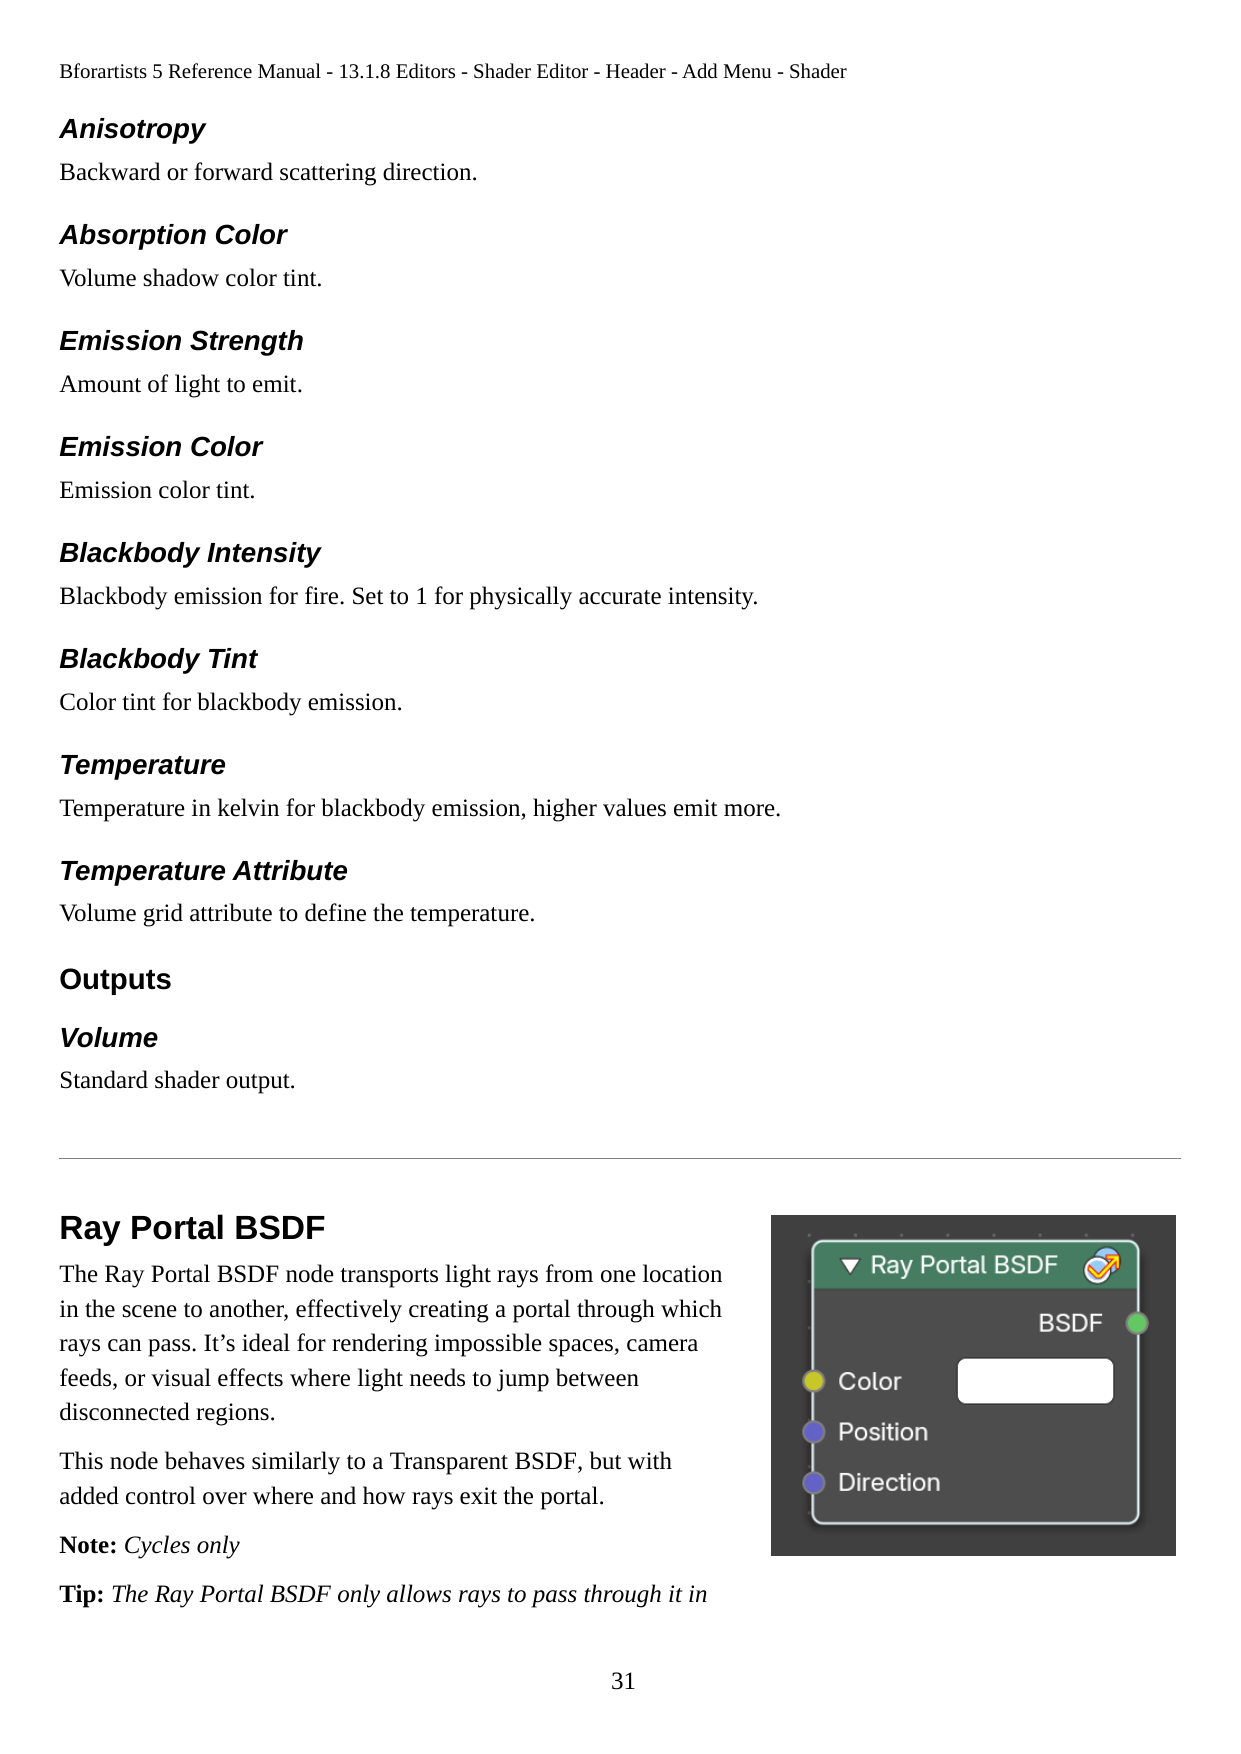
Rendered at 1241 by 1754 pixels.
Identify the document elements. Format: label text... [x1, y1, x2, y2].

text The Ray Portal BSDF node transports light rays from one location in the scene to another, effectively creating a portal through which rays can pass. It’s ideal for rendering impossible spaces, camera feeds, or visual effects where light needs to jump between disconnected regions. [59, 1259, 771, 1426]
text Temperature in kelvin for blackbody emission, higher values emit more. [59, 793, 1181, 821]
text Amount of light to emit. [59, 369, 1181, 398]
subtitle Absorption Color [59, 218, 1181, 250]
text Backward or forward scattering direction. [59, 157, 1181, 186]
subtitle Outputs [59, 962, 1181, 996]
text This node behaves similarly to a Transparent BSDF, but with added control over where and how rays exit the portal. [59, 1446, 771, 1509]
subtitle Emission Color [59, 430, 1181, 462]
subtitle Emission Strength [59, 324, 1181, 356]
text Tip: The Ray Portal BSDF only allows rays to pass through it in [59, 1579, 1181, 1608]
subtitle Anisotropy [59, 113, 1181, 144]
text Volume shadow color tint. [59, 263, 1181, 292]
subtitle Volume [59, 1021, 1181, 1053]
text Note: Cycles only [59, 1530, 1181, 1558]
subtitle Ray Portal BSDF [59, 1208, 1181, 1247]
text Volume grid attribute to define the temperature. [59, 898, 1181, 927]
text Blackbody emission for fire. Set to 1 for physically accurate intensity. [59, 581, 1181, 609]
subtitle Temperature Attribute [59, 854, 1181, 886]
subtitle Blackbody Tint [59, 642, 1181, 674]
text Emission color tint. [59, 475, 1181, 503]
text Color tint for blackbody emission. [59, 687, 1181, 715]
text Standard shader output. [59, 1065, 1181, 1094]
subtitle Temperature [59, 748, 1181, 780]
subtitle Blackbody Intensity [59, 536, 1181, 568]
picture [771, 1215, 1176, 1556]
